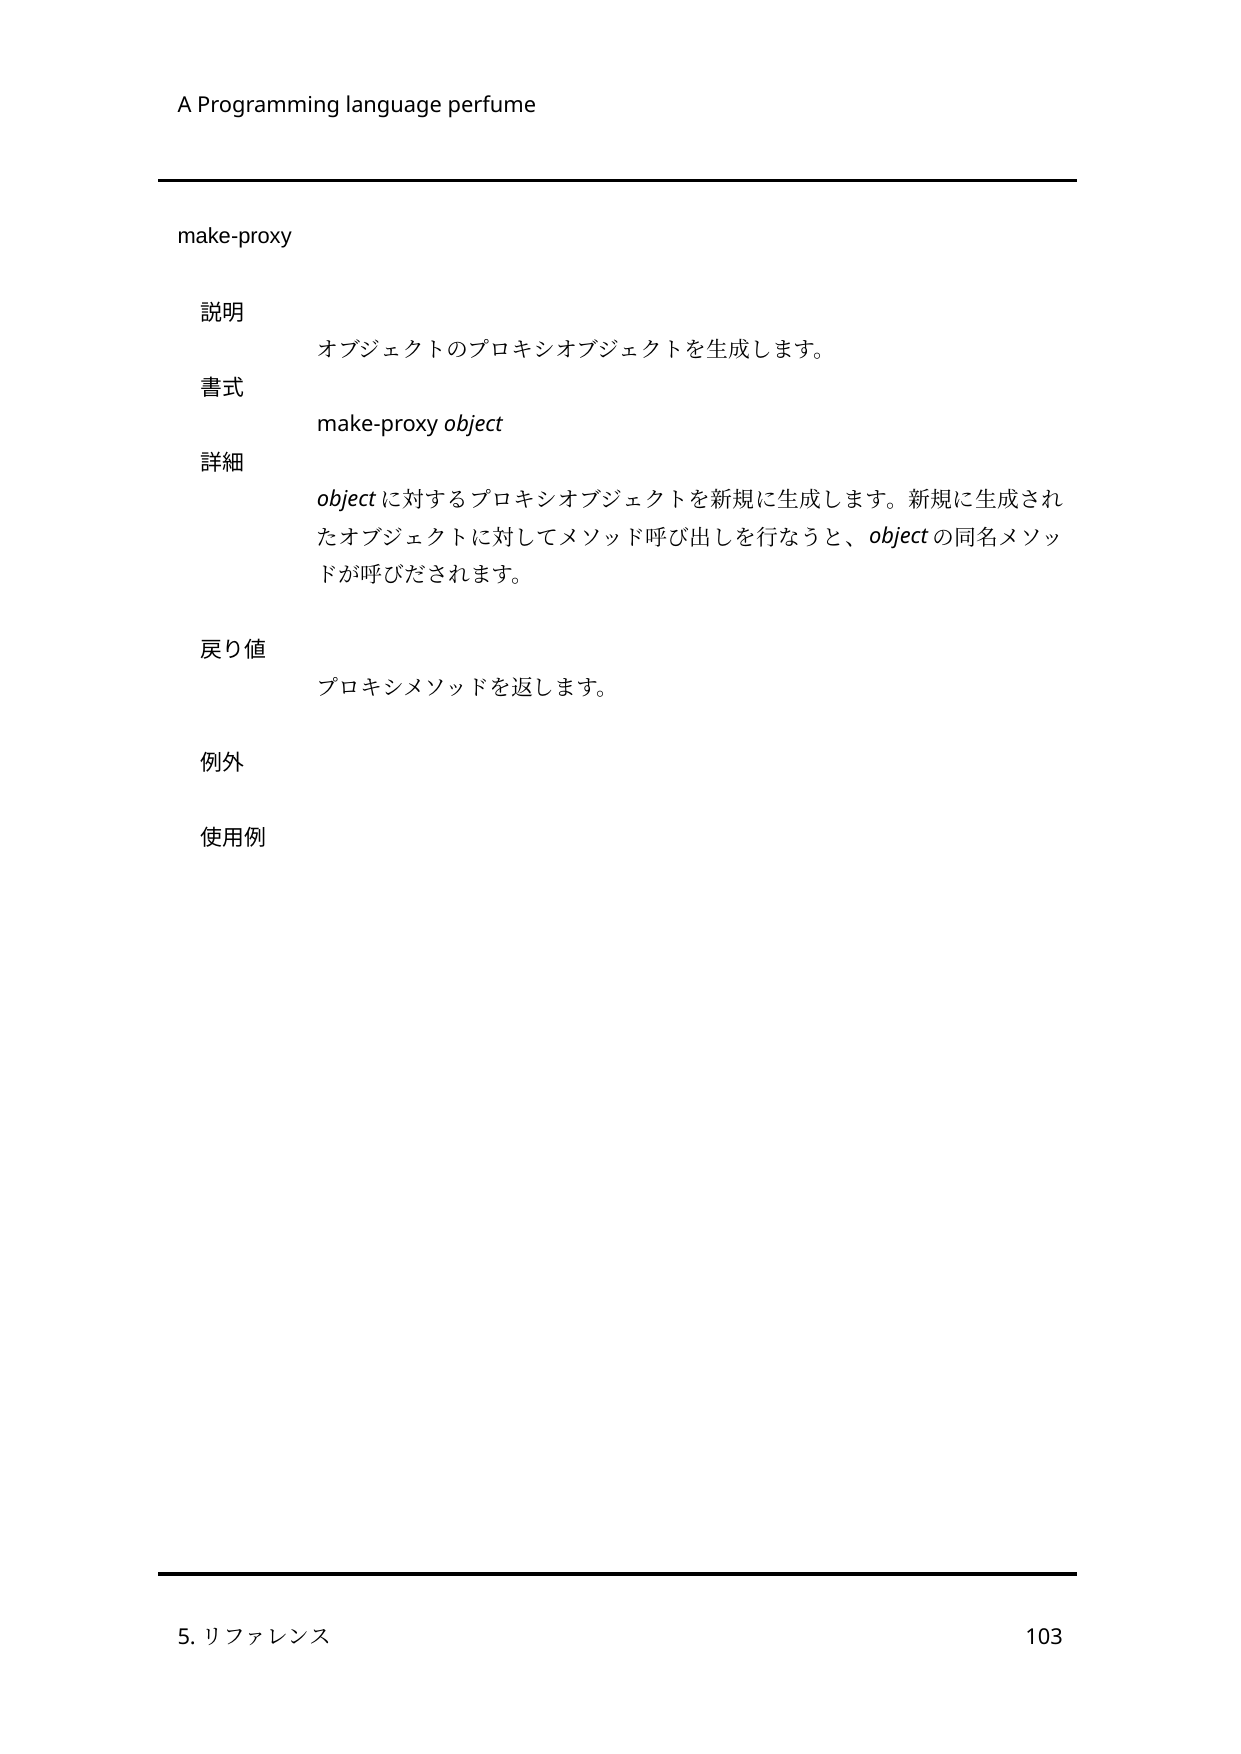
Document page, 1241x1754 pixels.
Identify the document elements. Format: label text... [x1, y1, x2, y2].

table_cell 戻り値 [200, 604, 317, 717]
table_cell make-proxy object [317, 367, 1063, 442]
table_header オブジェクトのプロキシオブジェクトを生成します。 [317, 292, 1063, 367]
table_cell 使用例 [200, 817, 317, 892]
table_cell [317, 817, 1063, 892]
table_cell 詳細 [200, 442, 317, 604]
table_cell 例外 [200, 717, 317, 817]
table_cell プロキシメソッドを返します。 [317, 604, 1063, 717]
subtitle make-proxy [177, 217, 1063, 254]
table_cell objectに対するプロキシオブジェクトを新規に生成します。新規に生成されたオブジェクトに対してメソッド呼び出しを行なうと、objectの同名メソッドが呼びだされます。 [317, 442, 1063, 604]
table_cell 書式 [200, 367, 317, 442]
table_header 説明 [200, 292, 317, 367]
table_cell [317, 717, 1063, 817]
